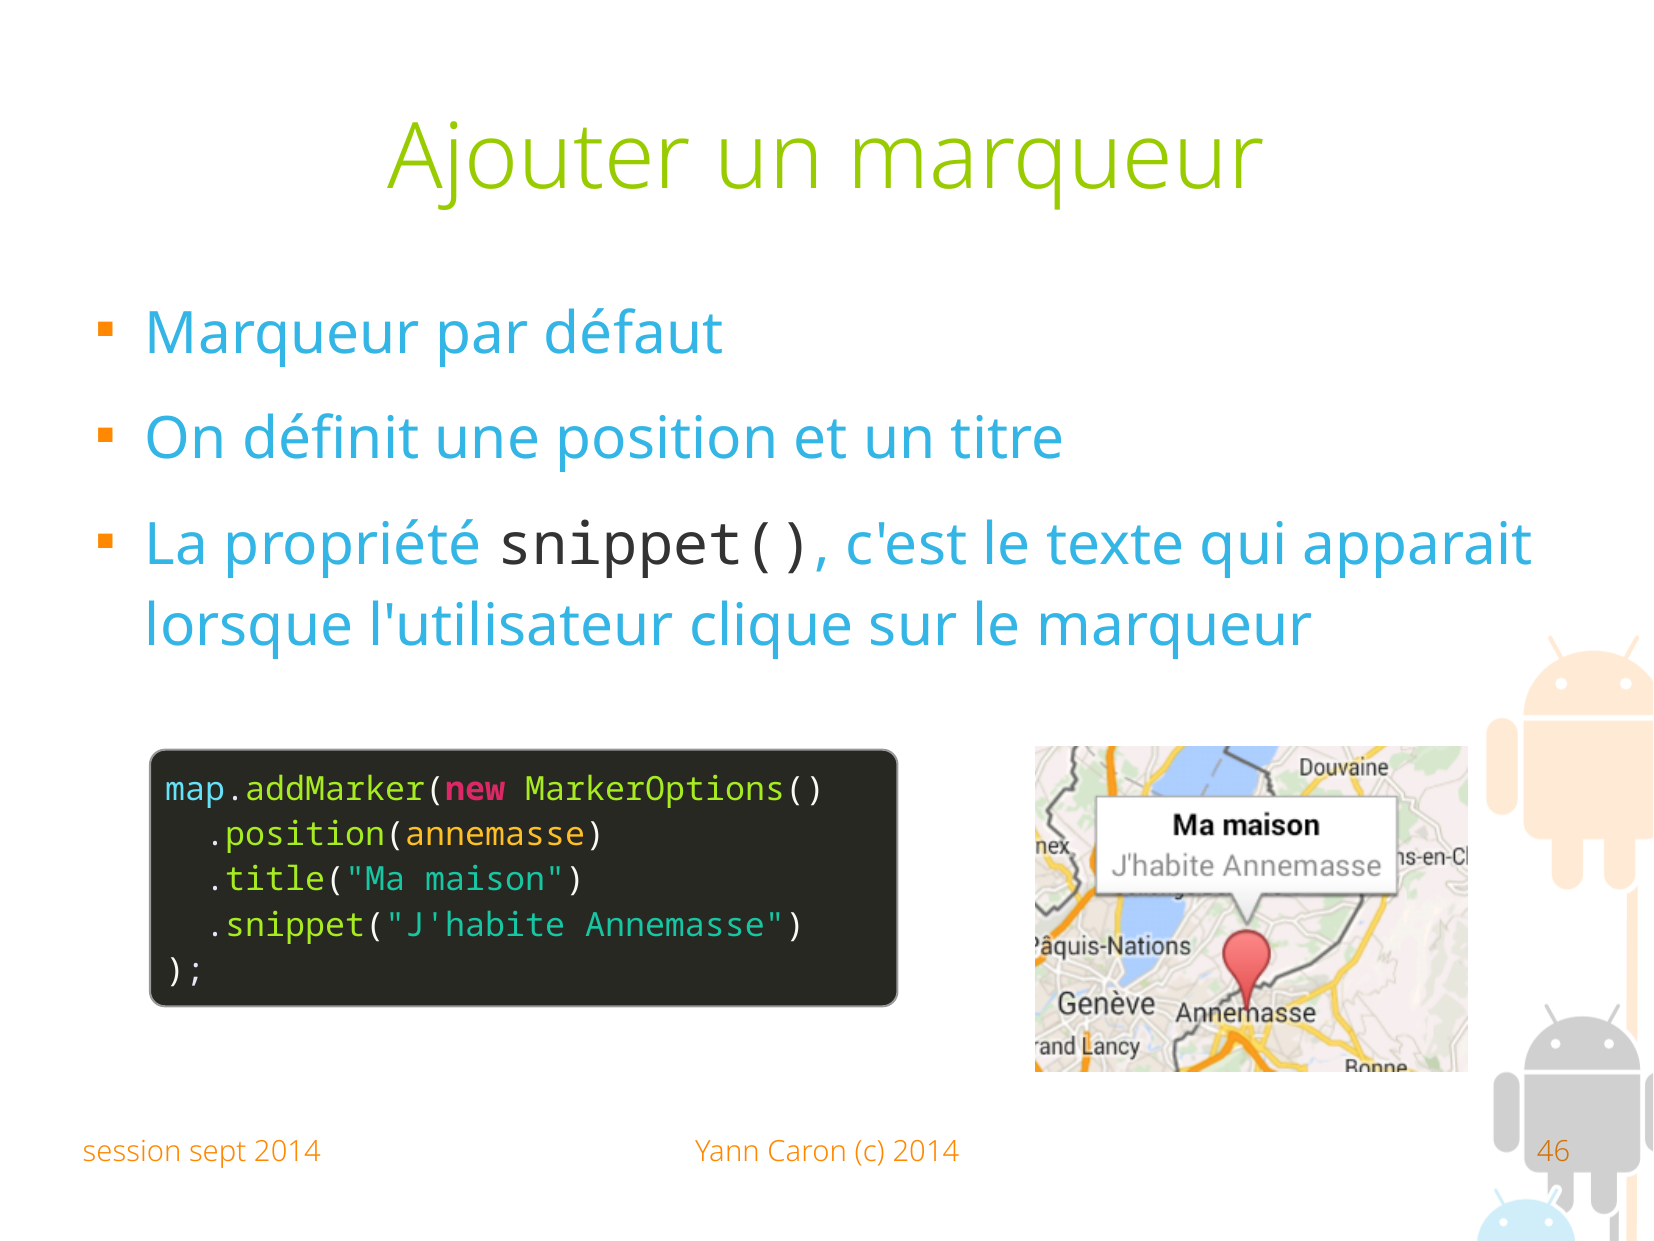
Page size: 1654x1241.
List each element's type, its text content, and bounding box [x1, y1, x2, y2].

picture [240, 423, 1654, 1241]
text_box map.addMarker(new MarkerOptions() .position(annemasse) .title("Ma maison") .snippet("J'habite Annemasse") ); [150, 749, 898, 976]
title Ajouter un marqueur [82, 49, 1571, 257]
list Marqueur par défaut On définit une position et un titre La propriété snippet(), c'est le texte qui apparait lorsque l'utilisateur clique sur le marqueur [82, 290, 1571, 721]
